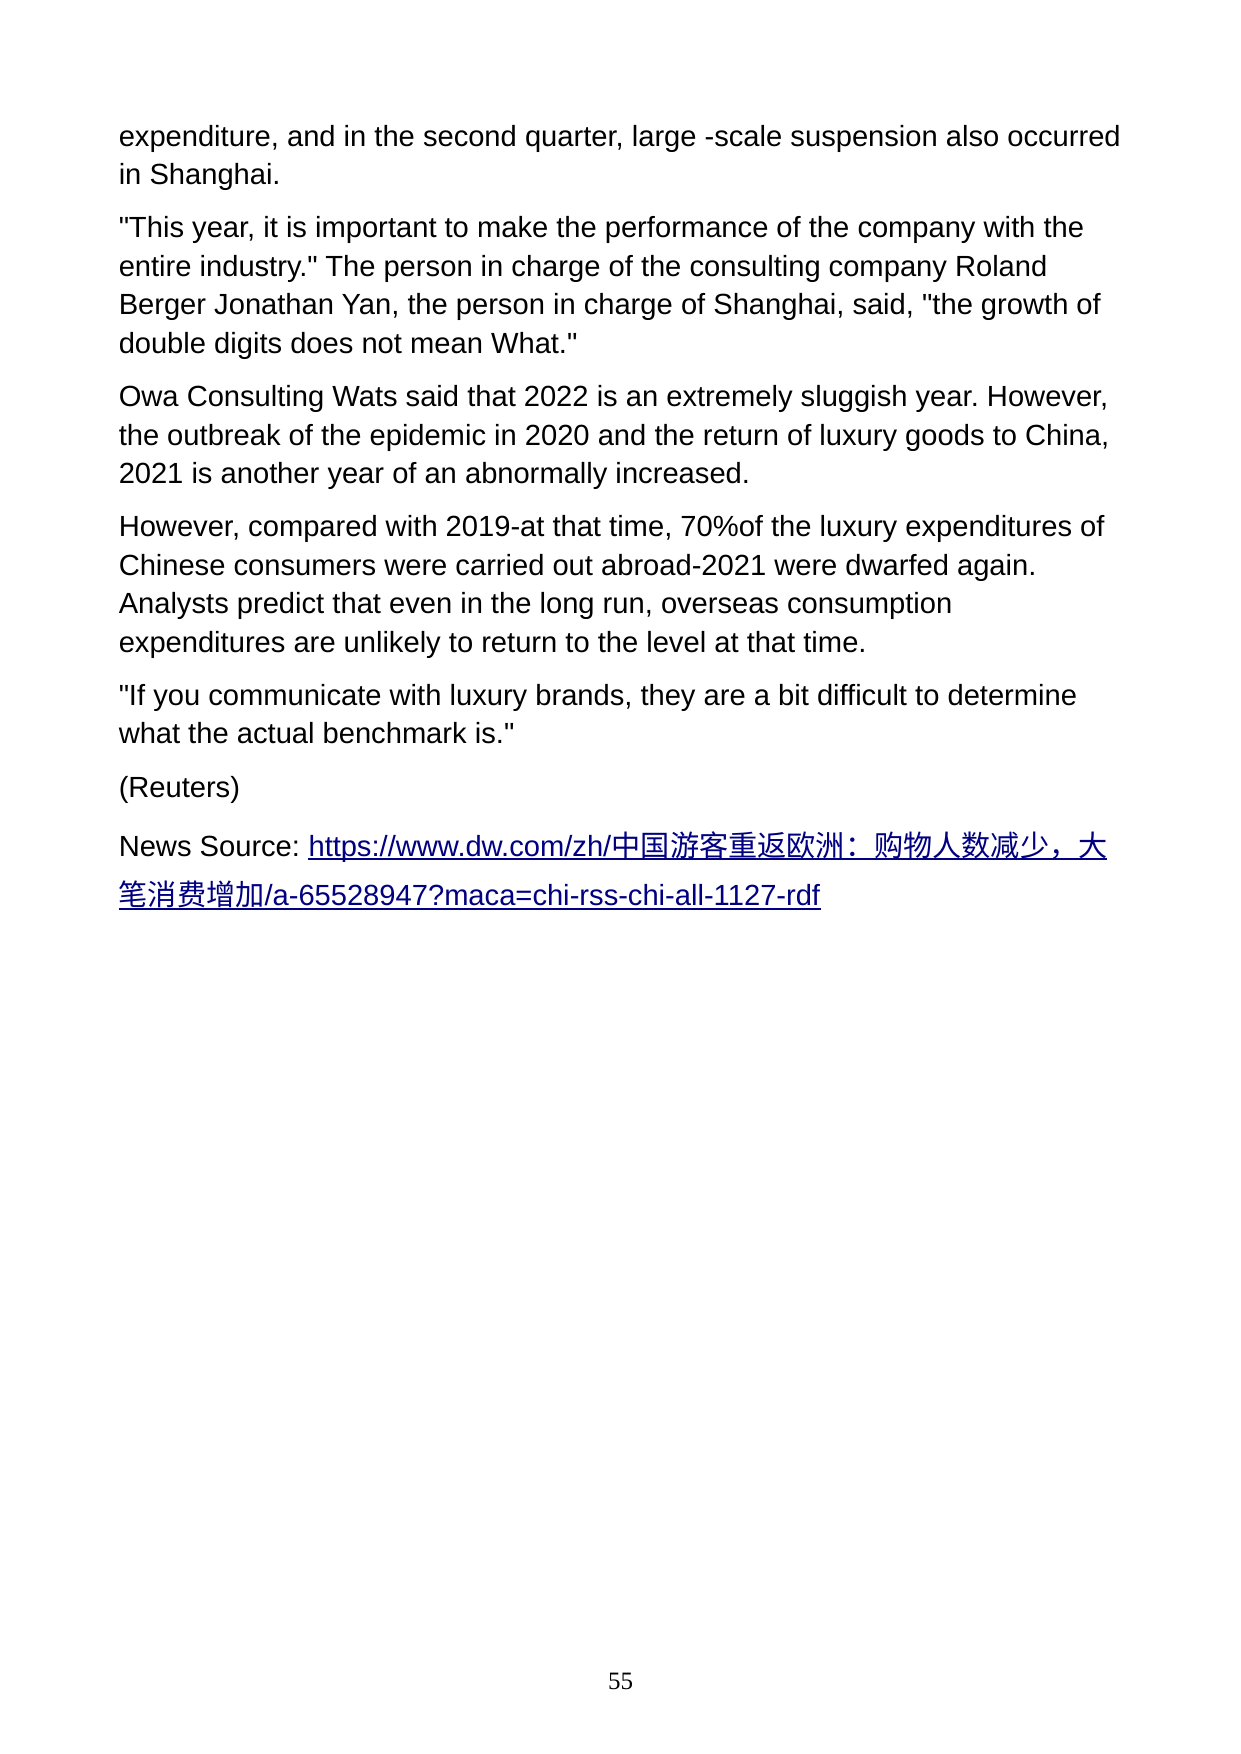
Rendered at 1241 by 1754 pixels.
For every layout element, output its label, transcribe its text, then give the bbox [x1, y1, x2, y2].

text News Source: https://www.dw.com/zh/中国游客重返欧洲：购物人数减少，大笔消费增加/a-65528947?maca=chi-rss-chi-all-1127-rdf [118, 823, 1122, 913]
text expenditure, and in the second quarter, large -scale suspension also occurred in Shanghai. [118, 118, 1122, 191]
text "This year, it is important to make the performance of the company with the entire industry." The person in charge of the consulting company Roland Berger Jonathan Yan, the person in charge of Shanghai, said, "the growth of double digits does not mean What." [118, 210, 1122, 359]
text "If you communicate with luxury brands, they are a bit difficult to determine what the actual benchmark is." [118, 678, 1122, 750]
text However, compared with 2019-at that time, 70%of the luxury expenditures of Chinese consumers were carried out abroad-2021 were dwarfed again. Analysts predict that even in the long run, overseas consumption expenditures are unlikely to return to the level at that time. [118, 509, 1122, 658]
text Owa Consulting Wats said that 2022 is an extremely sluggish year. However, the outbreak of the epidemic in 2020 and the return of luxury goods to China, 2021 is another year of an abnormally increased. [118, 379, 1122, 489]
text (Reuters) [118, 769, 1122, 803]
